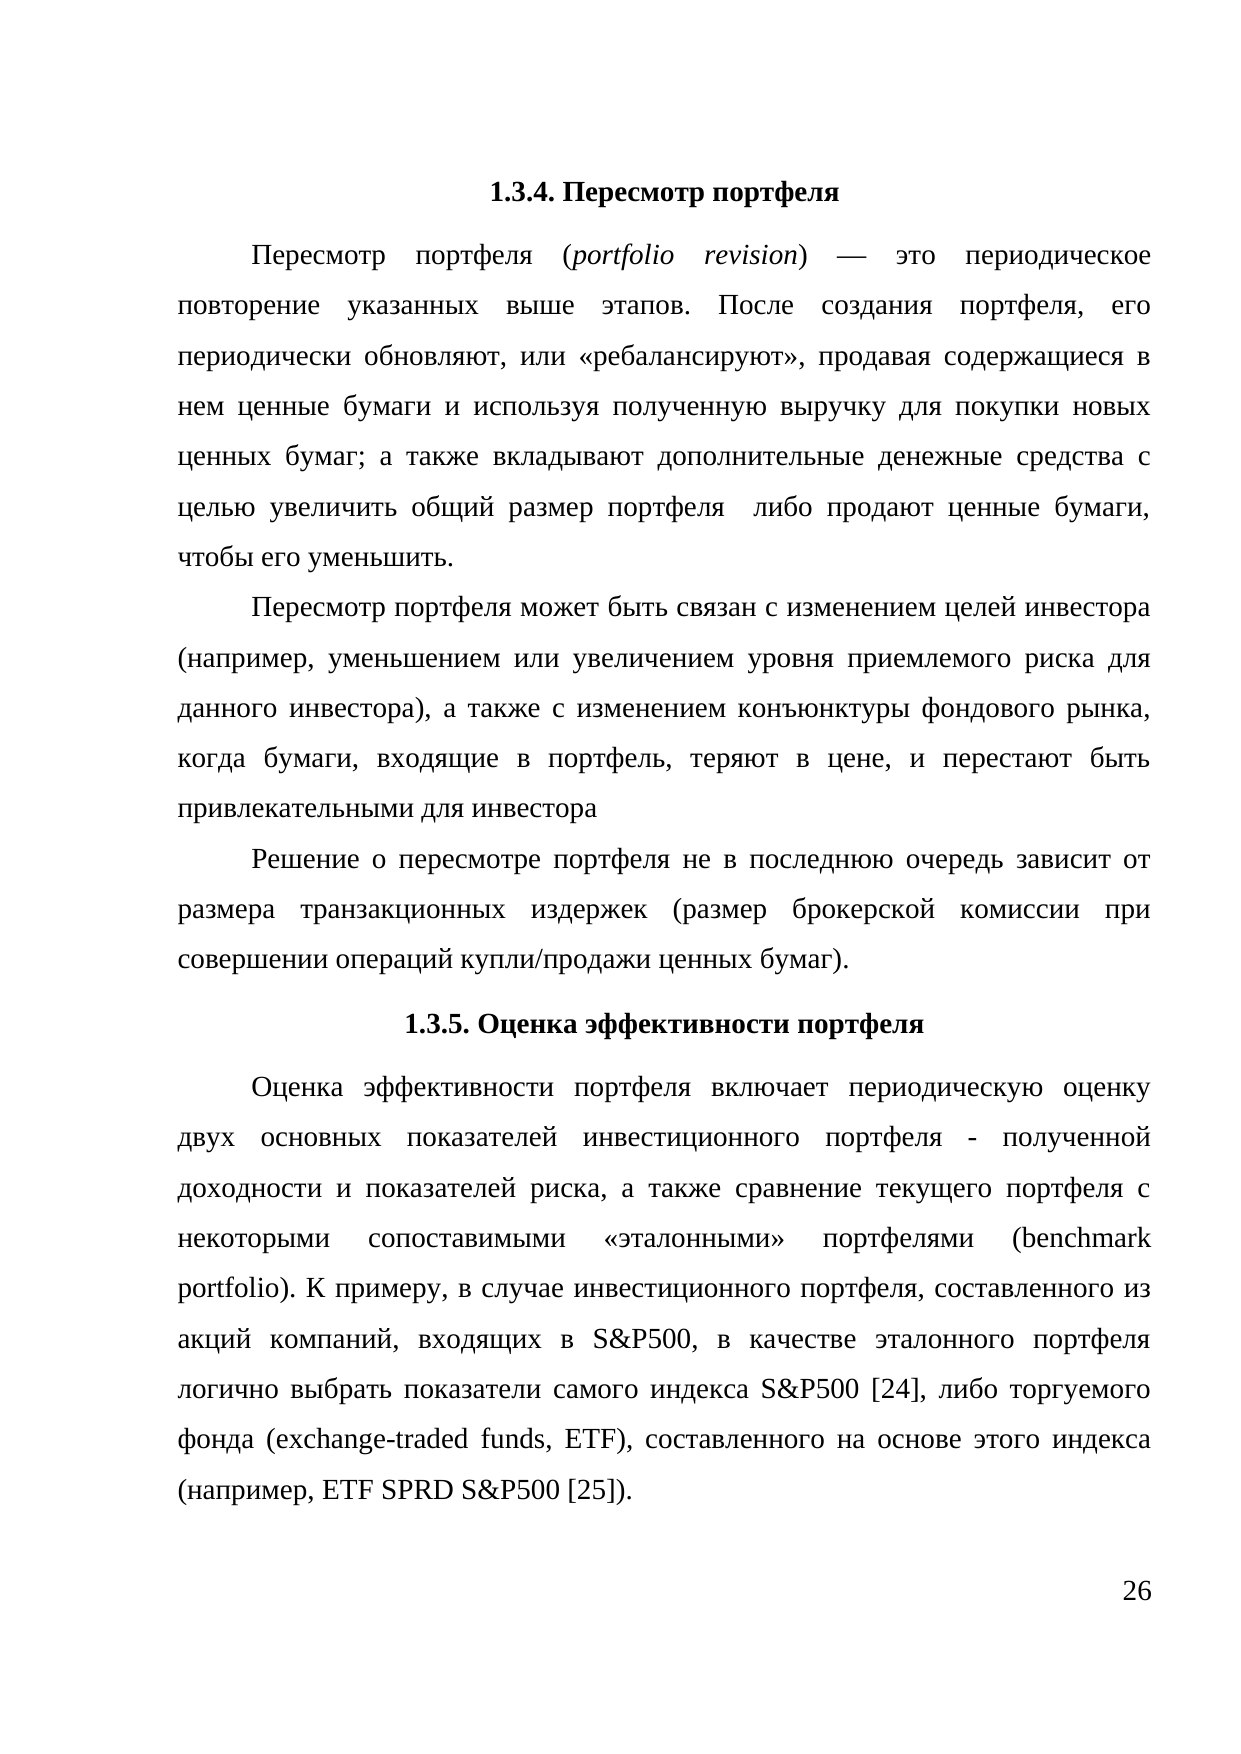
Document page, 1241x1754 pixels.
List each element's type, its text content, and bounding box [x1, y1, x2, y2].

subtitle 1.3.4. Пересмотр портфеля [177, 174, 1152, 208]
text Пересмотр портфеля может быть связан с изменением целей инвестора (например, уменьшением или увеличением уровня приемлемого риска для данного инвестора), а также с изменением конъюнктуры фондового рынка, когда бумаги, входящие в портфель, теряют в цене, и перестают быть привлекательными для инвестора [177, 589, 1152, 824]
text Решение о пересмотре портфеля не в последнюю очередь зависит от размера транзакционных издержек (размер брокерской комиссии при совершении операций купли/продажи ценных бумаг). [177, 841, 1152, 975]
text Пересмотр портфеля (portfolio revision) — это периодическое повторение указанных выше этапов. После создания портфеля, его периодически обновляют, или «ребалансируют», продавая содержащиеся в нем ценные бумаги и используя полученную выручку для покупки новых ценных бумаг; а также вкладывают дополнительные денежные средства с целью увеличить общий размер портфеля либо продают ценные бумаги, чтобы его уменьшить. [177, 237, 1152, 573]
subtitle 1.3.5. Оценка эффективности портфеля [177, 1006, 1152, 1040]
text Оценка эффективности портфеля включает периодическую оценку двух основных показателей инвестиционного портфеля - полученной доходности и показателей риска, а также сравнение текущего портфеля с некоторыми сопоставимыми «эталонными» портфелями (benchmark portfolio). К примеру, в случае инвестиционного портфеля, составленного из акций компаний, входящих в S&P500, в качестве эталонного портфеля логично выбрать показатели самого индекса S&P500 [24], либо торгуемого фонда (exchange-traded funds, ETF), составленного на основе этого индекса (например, ETF SPRD S&P500 [25]). [177, 1069, 1152, 1505]
